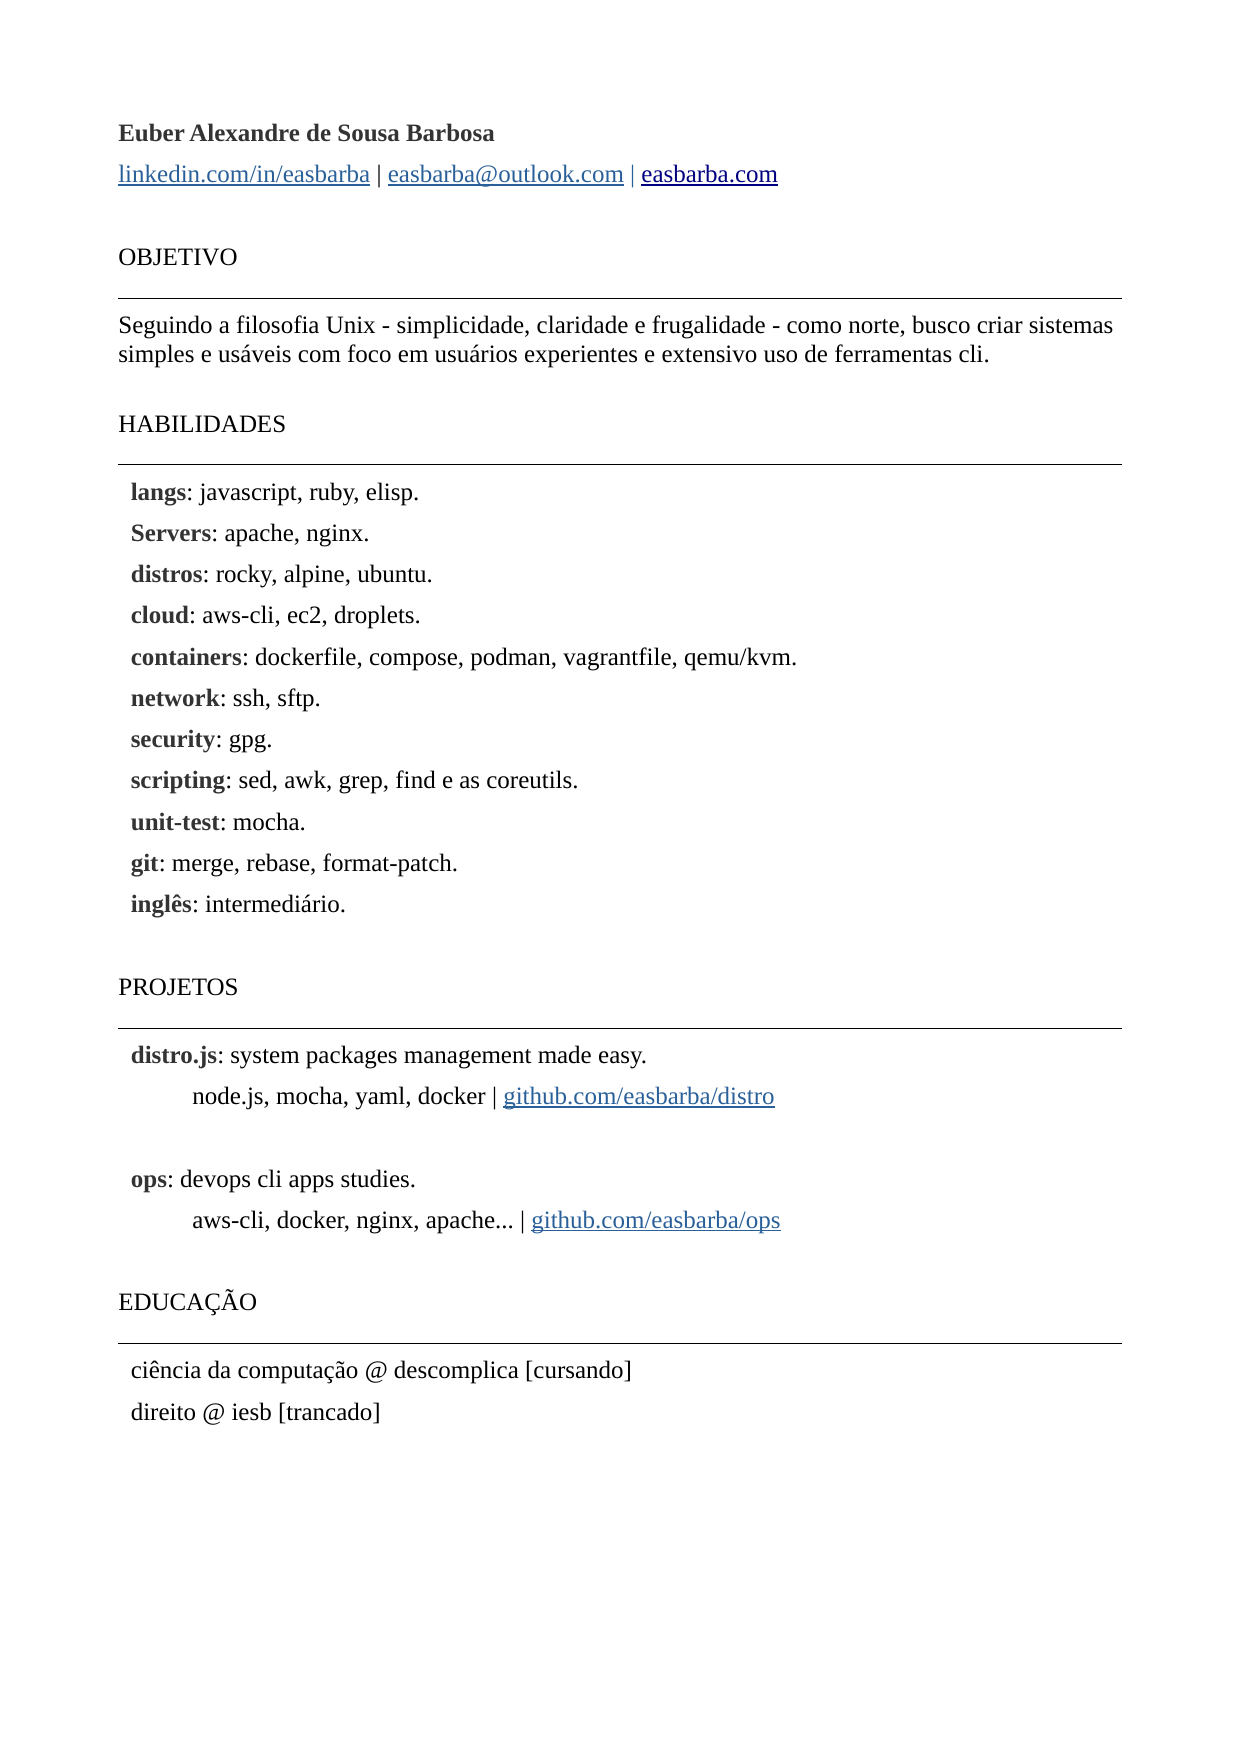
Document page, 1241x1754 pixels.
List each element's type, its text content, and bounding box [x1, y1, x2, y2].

text Euber Alexandre de Sousa Barbosa [118, 118, 1122, 147]
text OBJETIVO [118, 242, 1122, 271]
text unit-test: mocha. [118, 807, 1122, 836]
text direito @ iesb [trancado] [118, 1397, 1122, 1426]
text Servers: apache, nginx. [118, 518, 1122, 547]
text distros: rocky, alpine, ubuntu. [118, 559, 1122, 588]
text Seguindo a filosofia Unix - simplicidade, claridade e frugalidade - como norte, busco criar sistemas simples e usáveis com foco em usuários experientes e extensivo uso de ferramentas cli. [118, 310, 1122, 367]
text HABILIDADES [118, 409, 1122, 437]
text cloud: aws-cli, ec2, droplets. [118, 601, 1122, 629]
text PROJETOS [118, 972, 1122, 1001]
text git: merge, rebase, format-patch. [118, 848, 1122, 877]
text node.js, mocha, yaml, docker | github.com/easbarba/distro [118, 1081, 1122, 1110]
text security: gpg. [118, 724, 1122, 753]
text linkedin.com/in/easbarba | easbarba@outlook.com | easbarba.com [118, 159, 1122, 188]
text langs: javascript, ruby, elisp. [118, 477, 1122, 506]
text aws-cli, docker, nginx, apache... | github.com/easbarba/ops [118, 1205, 1122, 1234]
text distro.js: system packages management made easy. [118, 1040, 1122, 1069]
text network: ssh, sftp. [118, 683, 1122, 712]
text scripting: sed, awk, grep, find e as coreutils. [118, 766, 1122, 794]
text ops: devops cli apps studies. [118, 1164, 1122, 1192]
text inglês: intermediário. [118, 889, 1122, 918]
text ciência da computação @ descomplica [cursando] [118, 1356, 1122, 1384]
text EDUCAÇÃO [118, 1287, 1122, 1316]
text containers: dockerfile, compose, podman, vagrantfile, qemu/kvm. [118, 642, 1122, 671]
